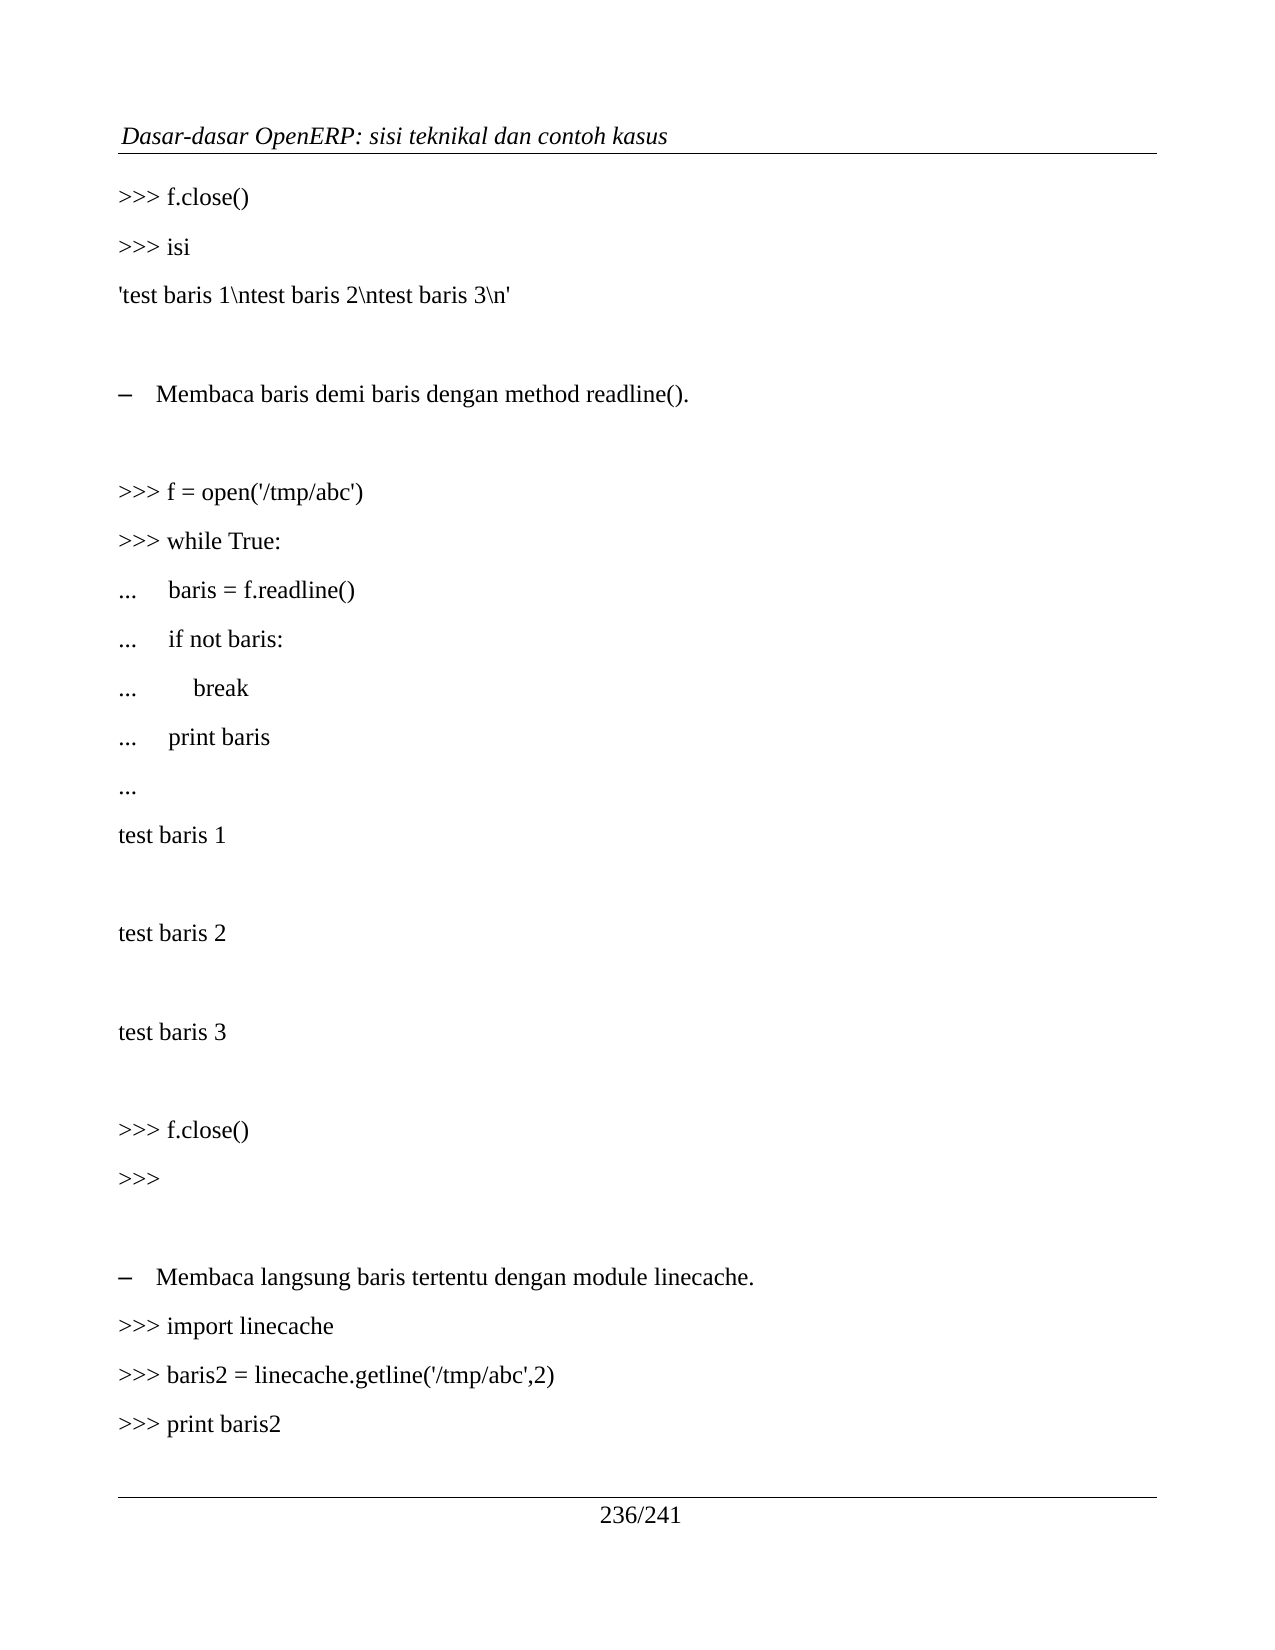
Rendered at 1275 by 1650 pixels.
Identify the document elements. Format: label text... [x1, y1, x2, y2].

text >>> f.close() [118, 182, 1157, 211]
text >>> f = open('/tmp/abc') [118, 477, 1157, 506]
text >>> import linecache [118, 1311, 1157, 1340]
text >>> f.close() [118, 1115, 1157, 1143]
text ... break [118, 673, 1157, 702]
text test baris 1 [118, 820, 1157, 849]
text >>> [118, 1164, 1157, 1192]
text 'test baris 1\ntest baris 2\ntest baris 3\n' [118, 281, 1157, 309]
list Membaca baris demi baris dengan method readline(). [118, 379, 1157, 407]
text test baris 3 [118, 1017, 1157, 1045]
text >>> print baris2 [118, 1409, 1157, 1438]
text ... if not baris: [118, 624, 1157, 653]
text ... baris = f.readline() [118, 575, 1157, 604]
list Membaca langsung baris tertentu dengan module linecache. [118, 1262, 1157, 1291]
text >>> baris2 = linecache.getline('/tmp/abc',2) [118, 1360, 1157, 1389]
text ... print baris [118, 722, 1157, 751]
text >>> isi [118, 232, 1157, 260]
text test baris 2 [118, 918, 1157, 947]
text >>> while True: [118, 526, 1157, 555]
text ... [118, 771, 1157, 800]
